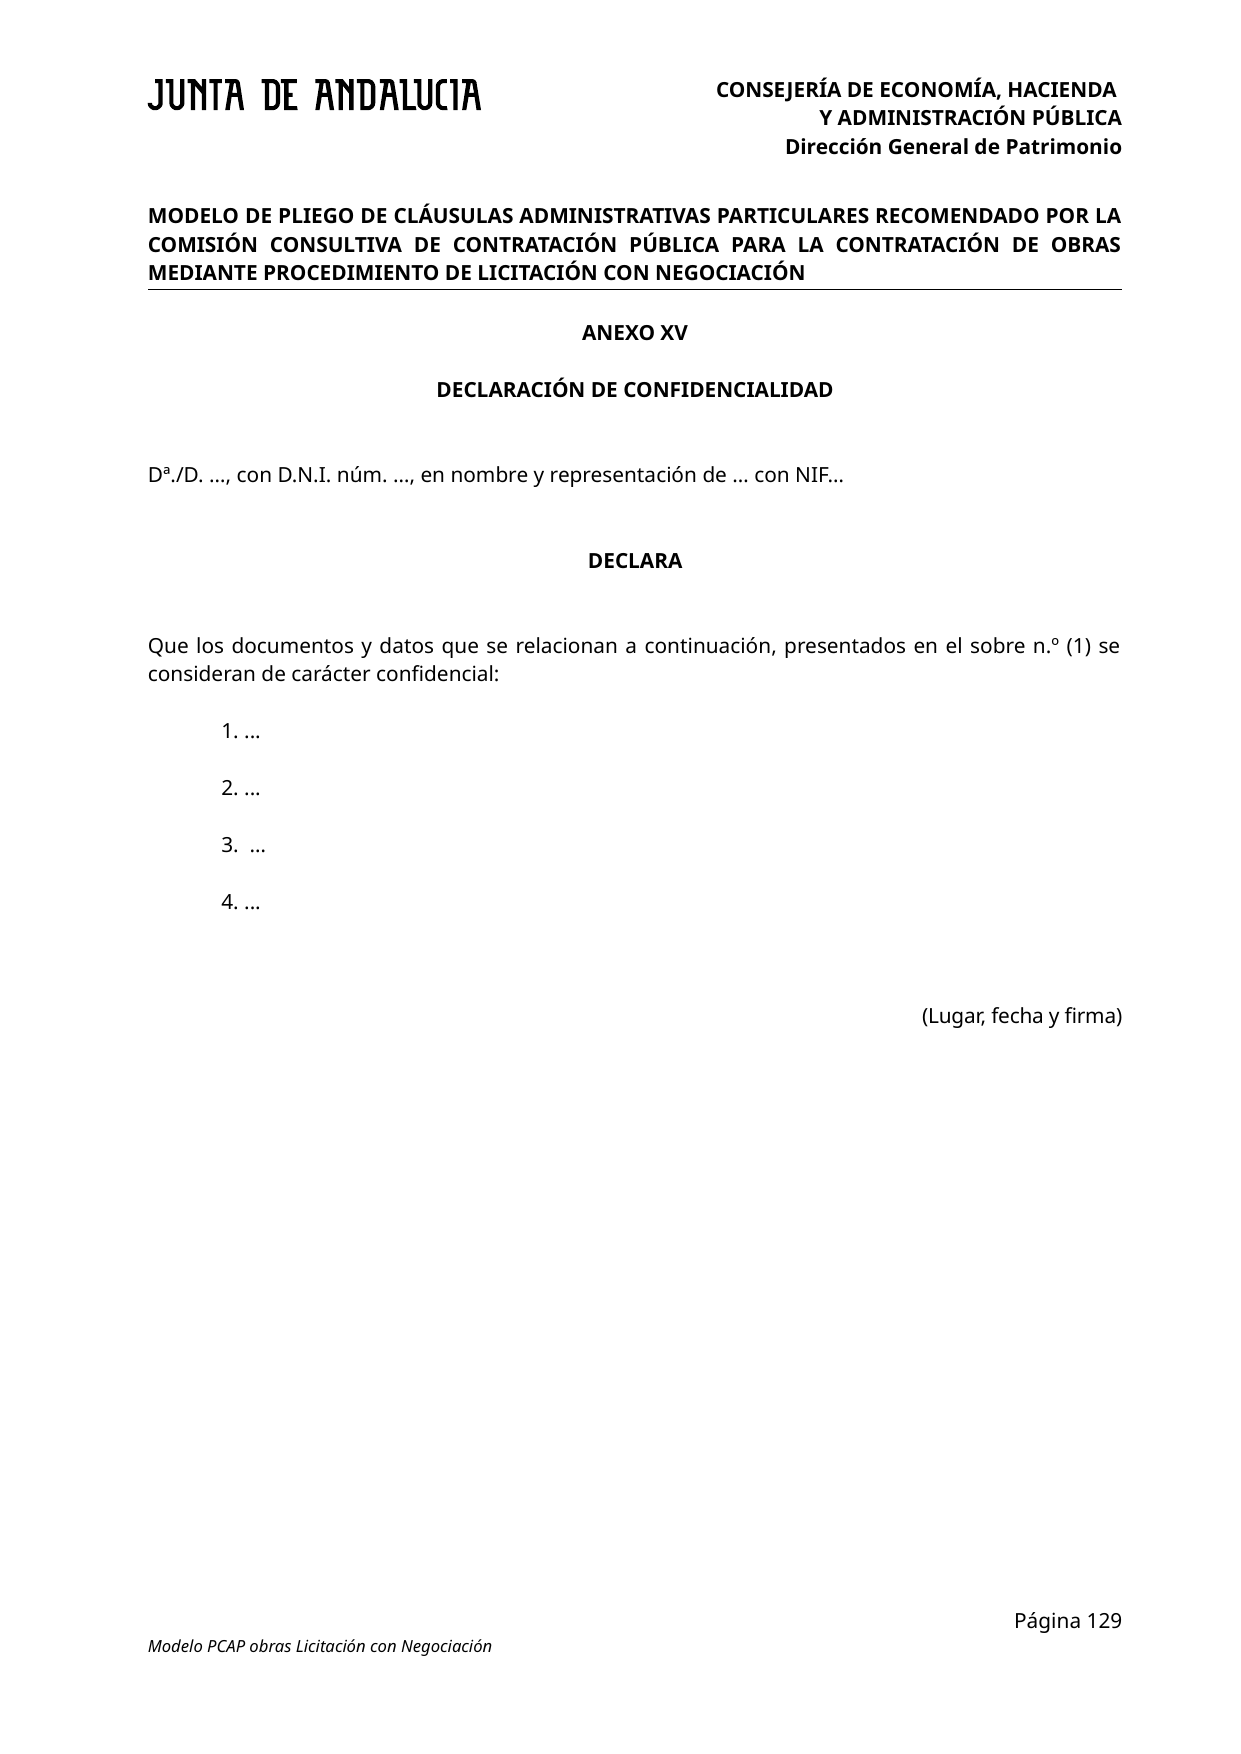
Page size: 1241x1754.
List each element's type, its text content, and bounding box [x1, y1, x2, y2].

text DECLARA [148, 546, 1122, 574]
text 1. ... [221, 716, 1122, 745]
text Dª./D. …, con D.N.I. núm. …, en nombre y representación de … con NIF… [148, 461, 1122, 489]
subtitle ANEXO XV [148, 318, 1122, 347]
text (Lugar, fecha y firma) [811, 1001, 1122, 1029]
text 2. ... [221, 773, 1122, 802]
subtitle DECLARACIÓN DE CONFIDENCIALIDAD [148, 375, 1122, 404]
text 3. … [221, 830, 1122, 859]
text 4. ... [221, 887, 1122, 916]
text Que los documentos y datos que se relacionan a continuación, presentados en el sobre n.º (1) se consideran de carácter confidencial: [148, 631, 1122, 688]
text MODELO DE PLIEGO DE CLÁUSULAS ADMINISTRATIVAS PARTICULARES RECOMENDADO POR LA COMISIÓN CONSULTIVA DE CONTRATACIÓN PÚBLICA PARA LA CONTRATACIÓN DE OBRAS MEDIANTE PROCEDIMIENTO DE LICITACIÓN CON NEGOCIACIÓN [148, 201, 1122, 289]
